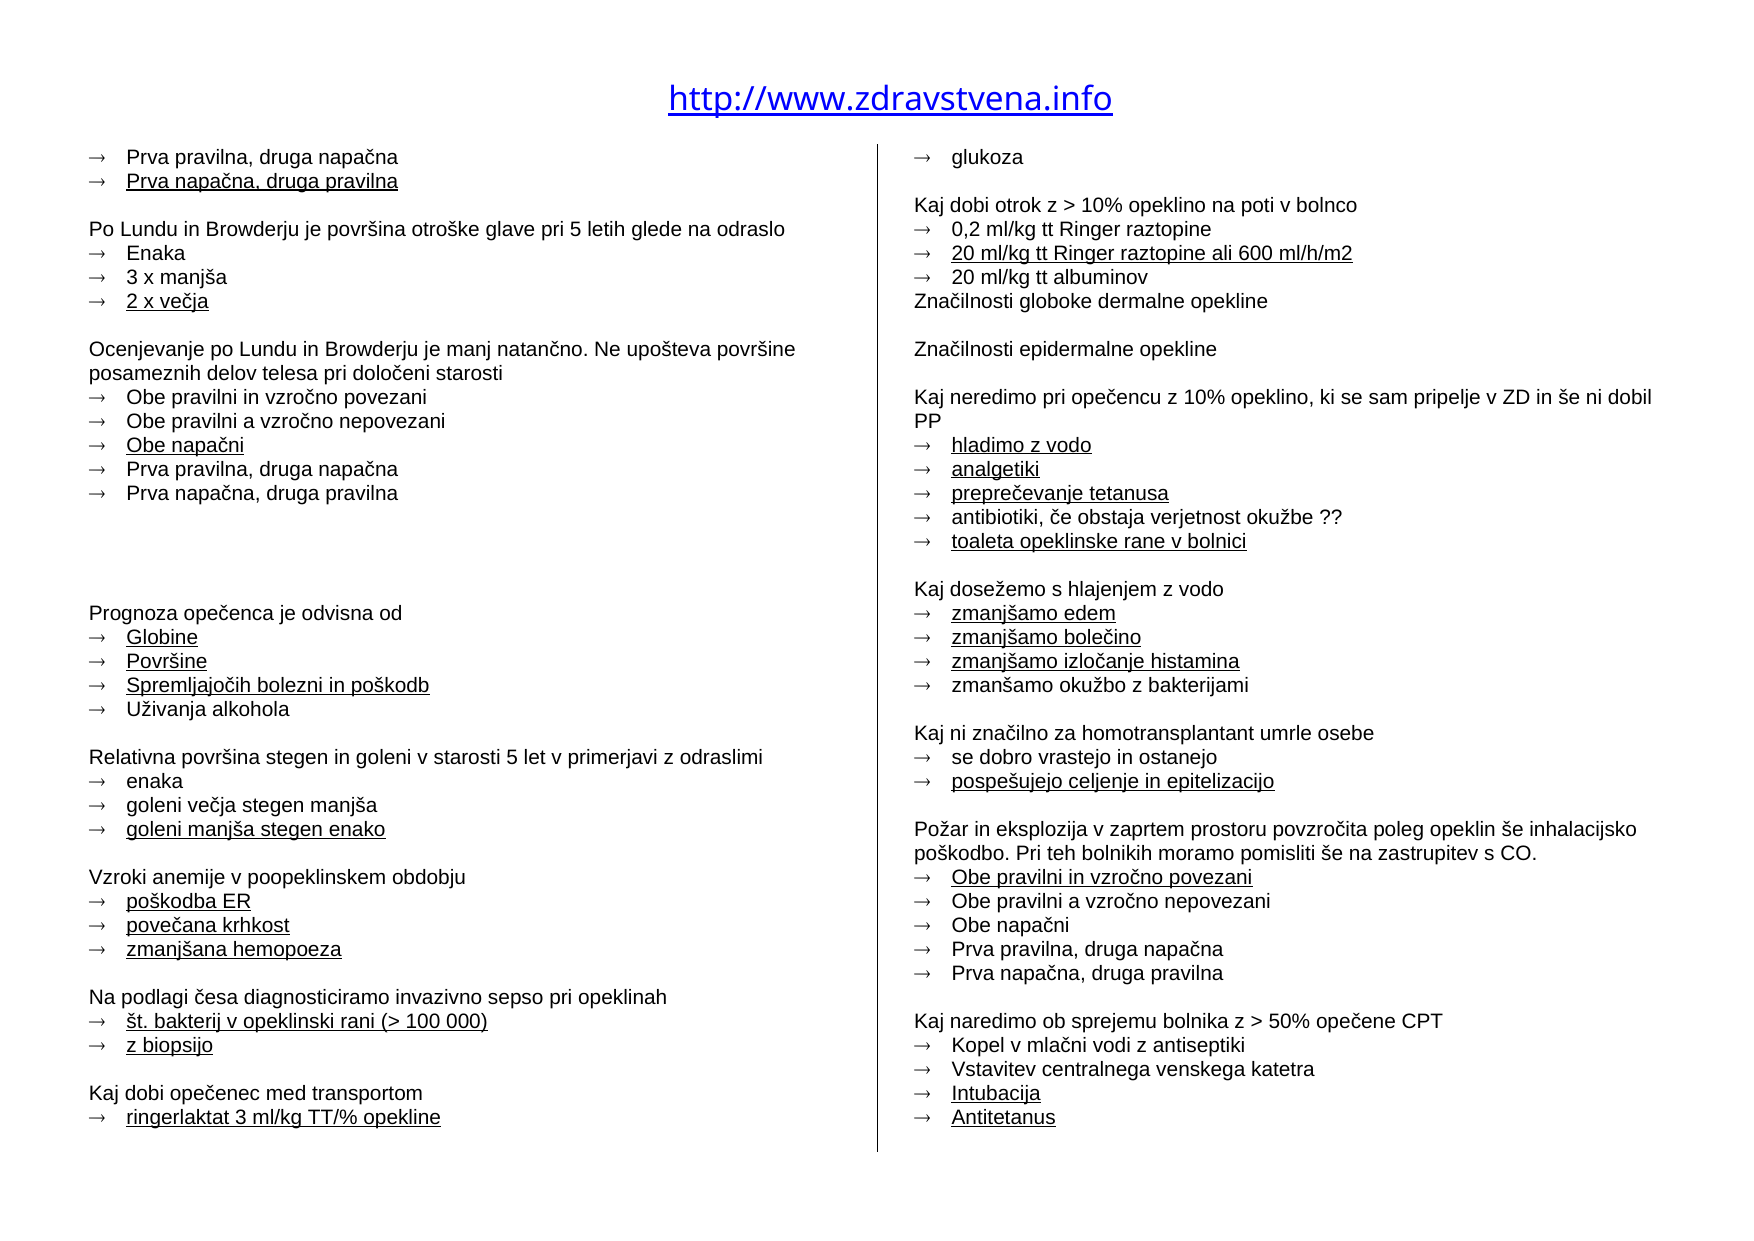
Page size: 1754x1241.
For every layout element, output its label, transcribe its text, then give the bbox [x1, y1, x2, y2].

list Obe pravilni a vzročno nepovezani [914, 889, 1665, 913]
list št. bakterij v opeklinski rani (> 100 000) [89, 1009, 840, 1033]
text Kaj dosežemo s hlajenjem z vodo [914, 577, 1665, 601]
list preprečevanje tetanusa [914, 481, 1665, 504]
list Antitetanus [914, 1105, 1665, 1129]
text Kaj neredimo pri opečencu z 10% opeklino, ki se sam pripelje v ZD in še ni dobil PP [914, 384, 1665, 432]
list Globine [89, 625, 840, 649]
list Obe pravilni a vzročno nepovezani [89, 409, 840, 433]
list povečana krhkost [89, 913, 840, 937]
list Prva napačna, druga pravilna [89, 168, 840, 193]
text Relativna površina stegen in goleni v starosti 5 let v primerjavi z odraslimi [89, 745, 840, 769]
text Na podlagi česa diagnosticiramo invazivno sepso pri opeklinah [89, 985, 840, 1009]
list Obe napačni [89, 433, 840, 457]
text Značilnosti epidermalne opekline [914, 337, 1665, 361]
list Obe pravilni in vzročno povezani [89, 384, 840, 409]
text Požar in eksplozija v zaprtem prostoru povzročita poleg opeklin še inhalacijsko poškodbo. Pri teh bolnikih moramo pomisliti še na zastrupitev s CO. [914, 817, 1665, 865]
list Vstavitev centralnega venskega katetra [914, 1057, 1665, 1081]
list Površine [89, 649, 840, 673]
list Uživanja alkohola [89, 697, 840, 721]
text Prognoza opečenca je odvisna od [89, 601, 840, 625]
list Kopel v mlačni vodi z antiseptiki [914, 1033, 1665, 1057]
list antibiotiki, če obstaja verjetnost okužbe ?? [914, 504, 1665, 529]
list poškodba ER [89, 889, 840, 913]
list 2 x večja [89, 289, 840, 313]
list zmanjšamo bolečino [914, 625, 1665, 649]
list goleni manjša stegen enako [89, 817, 840, 841]
list 3 x manjša [89, 264, 840, 289]
list pospešujejo celjenje in epitelizacijo [914, 769, 1665, 793]
list se dobro vrastejo in ostanejo [914, 745, 1665, 769]
list zmanšamo okužbo z bakterijami [914, 673, 1665, 697]
list Prva napačna, druga pravilna [89, 481, 840, 505]
list Prva pravilna, druga napačna [89, 457, 840, 481]
list Obe napačni [914, 913, 1665, 937]
text Kaj naredimo ob sprejemu bolnika z > 50% opečene CPT [914, 1009, 1665, 1033]
text Značilnosti globoke dermalne opekline [914, 289, 1665, 313]
text Kaj dobi opečenec med transportom [89, 1081, 840, 1105]
list z biopsijo [89, 1033, 840, 1057]
text Kaj ni značilno za homotransplantant umrle osebe [914, 721, 1665, 745]
list 20 ml/kg tt albuminov [914, 264, 1665, 289]
list 20 ml/kg tt Ringer raztopine ali 600 ml/h/m2 [914, 241, 1665, 264]
list hladimo z vodo [914, 432, 1665, 456]
list Enaka [89, 241, 840, 264]
list Prva pravilna, druga napačna [914, 937, 1665, 961]
list Prva pravilna, druga napačna [89, 144, 840, 168]
list zmanjšamo edem [914, 601, 1665, 625]
list Obe pravilni in vzročno povezani [914, 865, 1665, 889]
list zmanjšana hemopoeza [89, 937, 840, 961]
list toaleta opeklinske rane v bolnici [914, 529, 1665, 553]
list glukoza [914, 144, 1665, 168]
list Spremljajočih bolezni in poškodb [89, 673, 840, 697]
list enaka [89, 769, 840, 793]
text Ocenjevanje po Lundu in Browderju je manj natančno. Ne upošteva površine posameznih delov telesa pri določeni starosti [89, 337, 840, 384]
list Prva napačna, druga pravilna [914, 961, 1665, 985]
text Vzroki anemije v poopeklinskem obdobju [89, 865, 840, 889]
list zmanjšamo izločanje histamina [914, 649, 1665, 673]
list Intubacija [914, 1081, 1665, 1105]
list goleni večja stegen manjša [89, 793, 840, 817]
text Kaj dobi otrok z > 10% opeklino na poti v bolnco [914, 192, 1665, 216]
list 0,2 ml/kg tt Ringer raztopine [914, 216, 1665, 241]
list analgetiki [914, 456, 1665, 481]
list ringerlaktat 3 ml/kg TT/% opekline [89, 1105, 840, 1129]
text Po Lundu in Browderju je površina otroške glave pri 5 letih glede na odraslo [89, 217, 840, 241]
